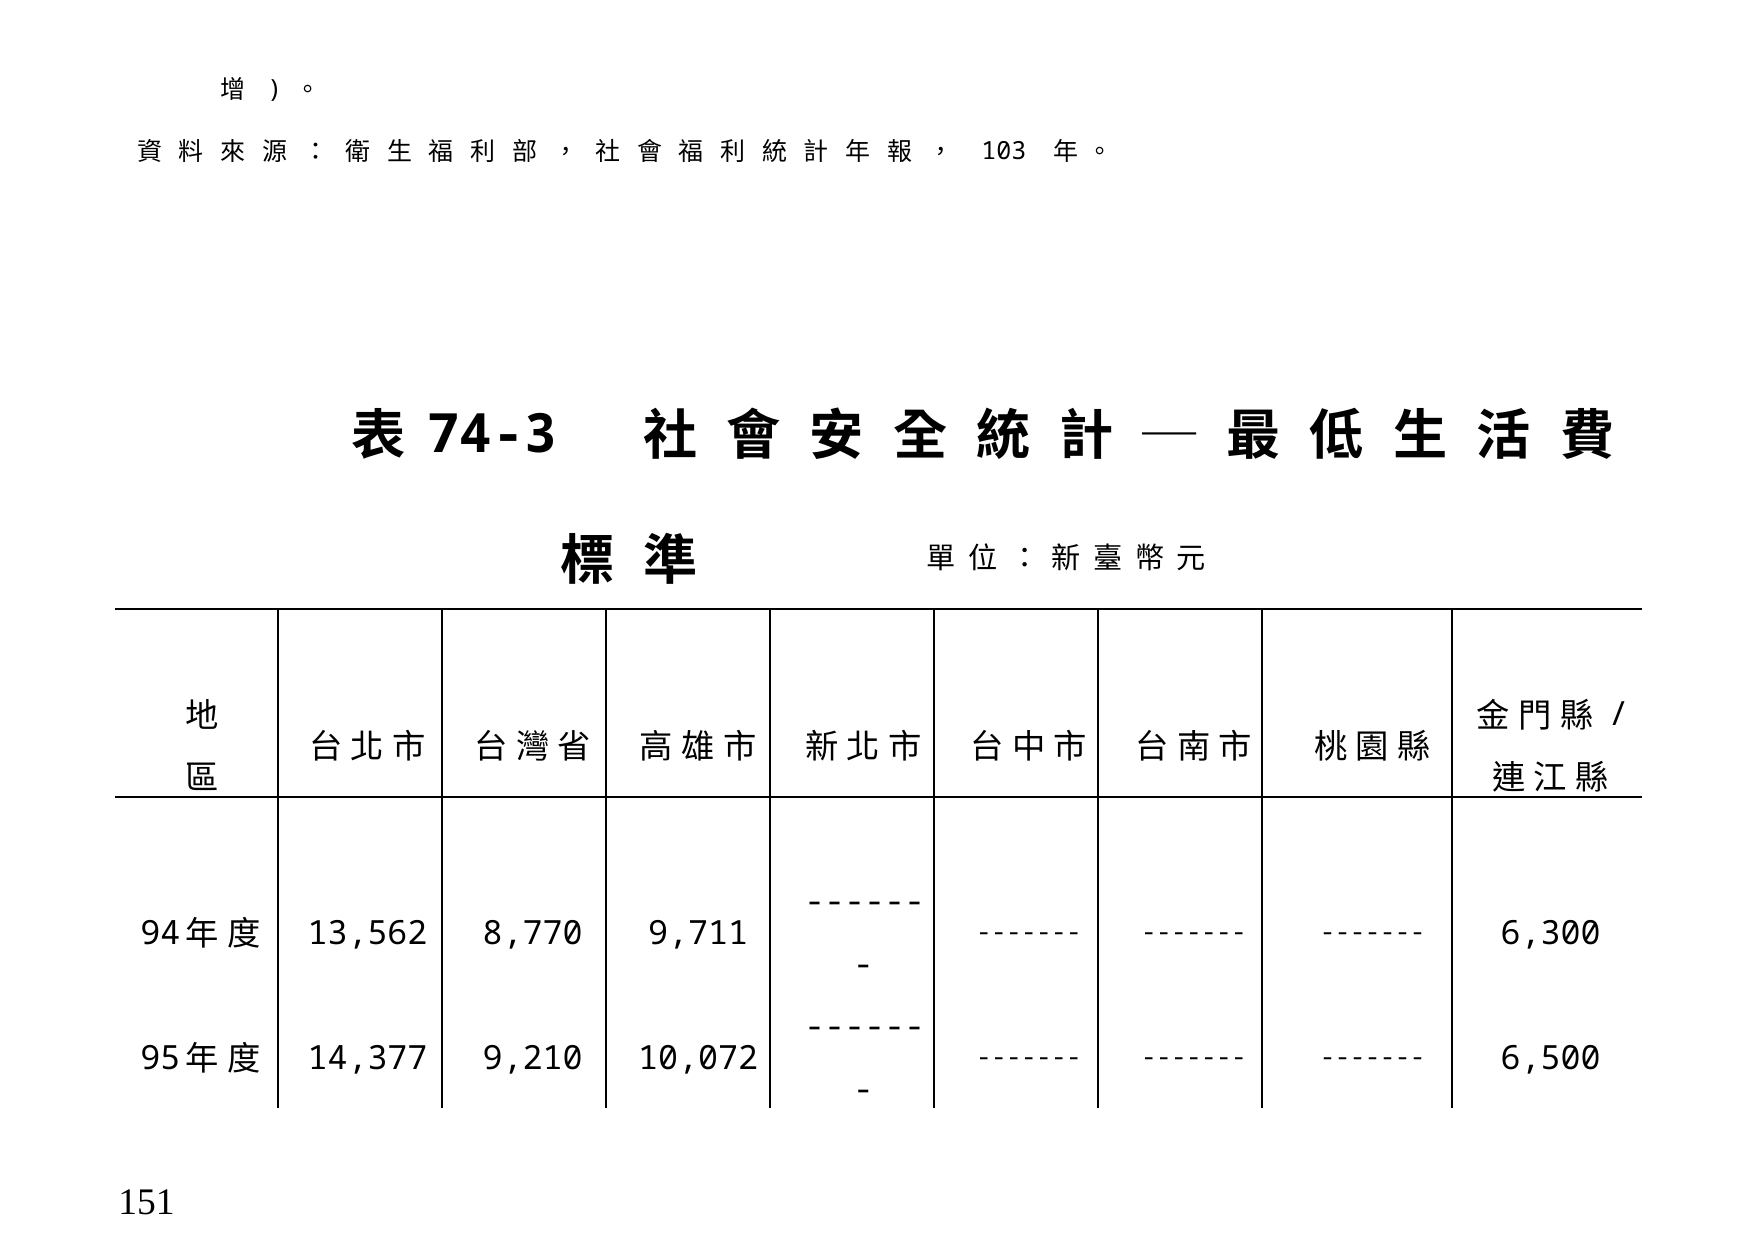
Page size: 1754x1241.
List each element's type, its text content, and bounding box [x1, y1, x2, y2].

table_header 高雄市 [607, 610, 769, 796]
table_cell 95年度 [115, 983, 277, 1108]
table_header 台中市 [935, 610, 1097, 796]
table_cell 10,072 [607, 983, 769, 1108]
table_cell ------- [1099, 983, 1261, 1108]
table_cell 9,711 [607, 798, 769, 983]
table_cell 14,377 [279, 983, 441, 1108]
table_cell ------- [771, 983, 933, 1108]
table_cell 94年度 [115, 798, 277, 983]
table_cell ------- [935, 983, 1097, 1108]
table_header 台灣省 [443, 610, 605, 796]
table_header 桃園縣 [1263, 610, 1451, 796]
table_cell ------- [1263, 798, 1451, 983]
table_cell 9,210 [443, 983, 605, 1108]
table_cell 13,562 [279, 798, 441, 983]
table_cell ------- [935, 798, 1097, 983]
text 資料來源：衛生福利部，社會福利統計年報，103年。 [128, 108, 1628, 171]
table_cell 6,300 [1453, 798, 1642, 983]
table_cell 6,500 [1453, 983, 1642, 1108]
table_cell ------- [771, 798, 933, 983]
table_header 台南市 [1099, 610, 1261, 796]
text 表74-3 社會安全統計─最低生活費標準 單位：新臺幣元 [128, 358, 1628, 608]
table_cell ------- [1263, 983, 1451, 1108]
table_header 地 區 [115, 610, 277, 796]
table_cell 8,770 [443, 798, 605, 983]
text 增)。 [128, 46, 1628, 108]
table_cell ------- [1099, 798, 1261, 983]
table_header 台北市 [279, 610, 441, 796]
table_header 金門縣/ 連江縣 [1453, 610, 1642, 796]
table_header 新北市 [771, 610, 933, 796]
